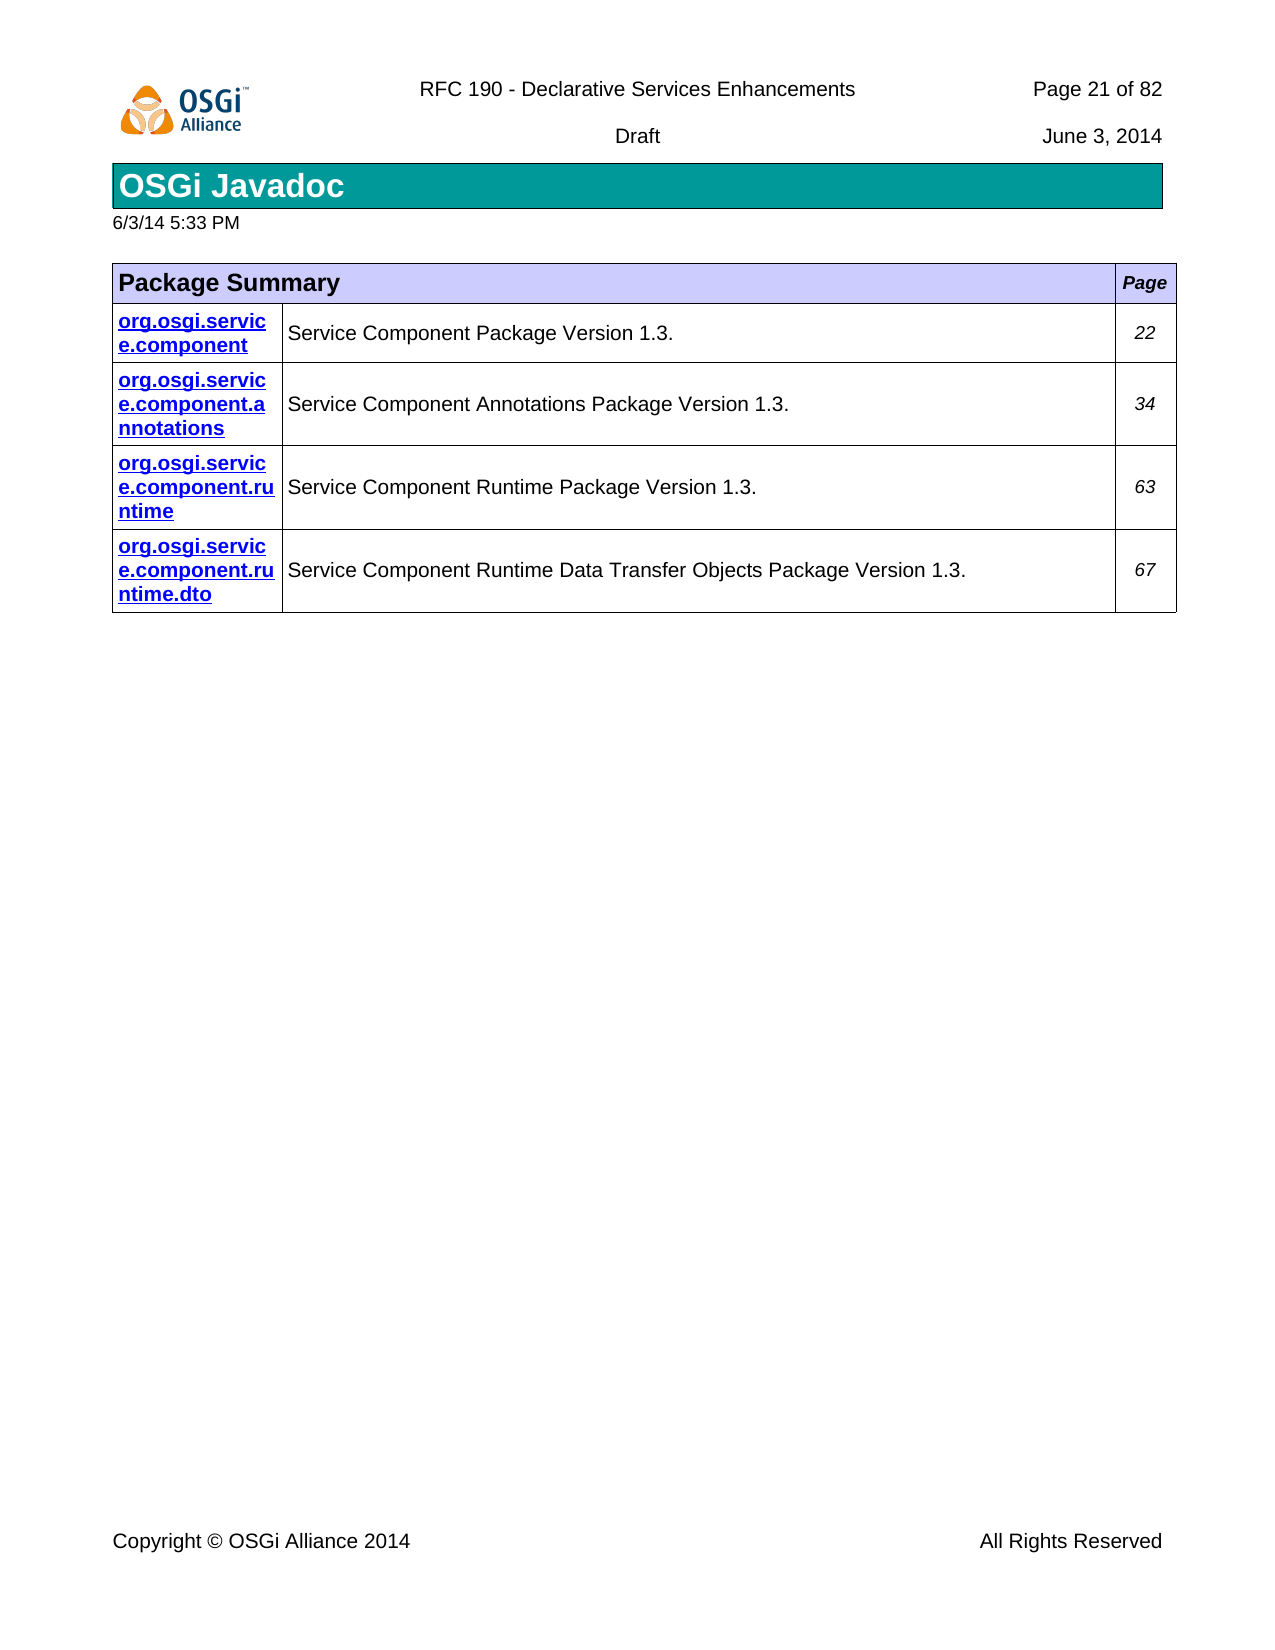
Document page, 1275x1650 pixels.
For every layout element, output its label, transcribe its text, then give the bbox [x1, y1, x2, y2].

table_cell 22 [1116, 304, 1176, 362]
text 6/3/14 5:33 PM [112, 212, 1162, 233]
table_cell org.osgi.service.component.runtime [113, 446, 282, 528]
picture [113, 78, 257, 142]
table_cell org.osgi.service.component.runtime.dto [113, 530, 282, 612]
table_cell org.osgi.service.component.annotations [113, 363, 282, 445]
subtitle OSGi Javadoc [114, 164, 1162, 208]
table_cell Service Component Runtime Data Transfer Objects Package Version 1.3. [283, 530, 1115, 612]
table_cell 63 [1116, 446, 1176, 528]
table_header Package Summary [113, 264, 1115, 303]
table_cell Service Component Runtime Package Version 1.3. [283, 446, 1115, 528]
table_cell 67 [1116, 530, 1176, 612]
table_cell Service Component Annotations Package Version 1.3. [283, 363, 1115, 445]
table_cell org.osgi.service.component [113, 304, 282, 362]
table_cell 34 [1116, 363, 1176, 445]
table_header Page [1116, 264, 1176, 303]
table_cell Service Component Package Version 1.3. [283, 304, 1115, 362]
